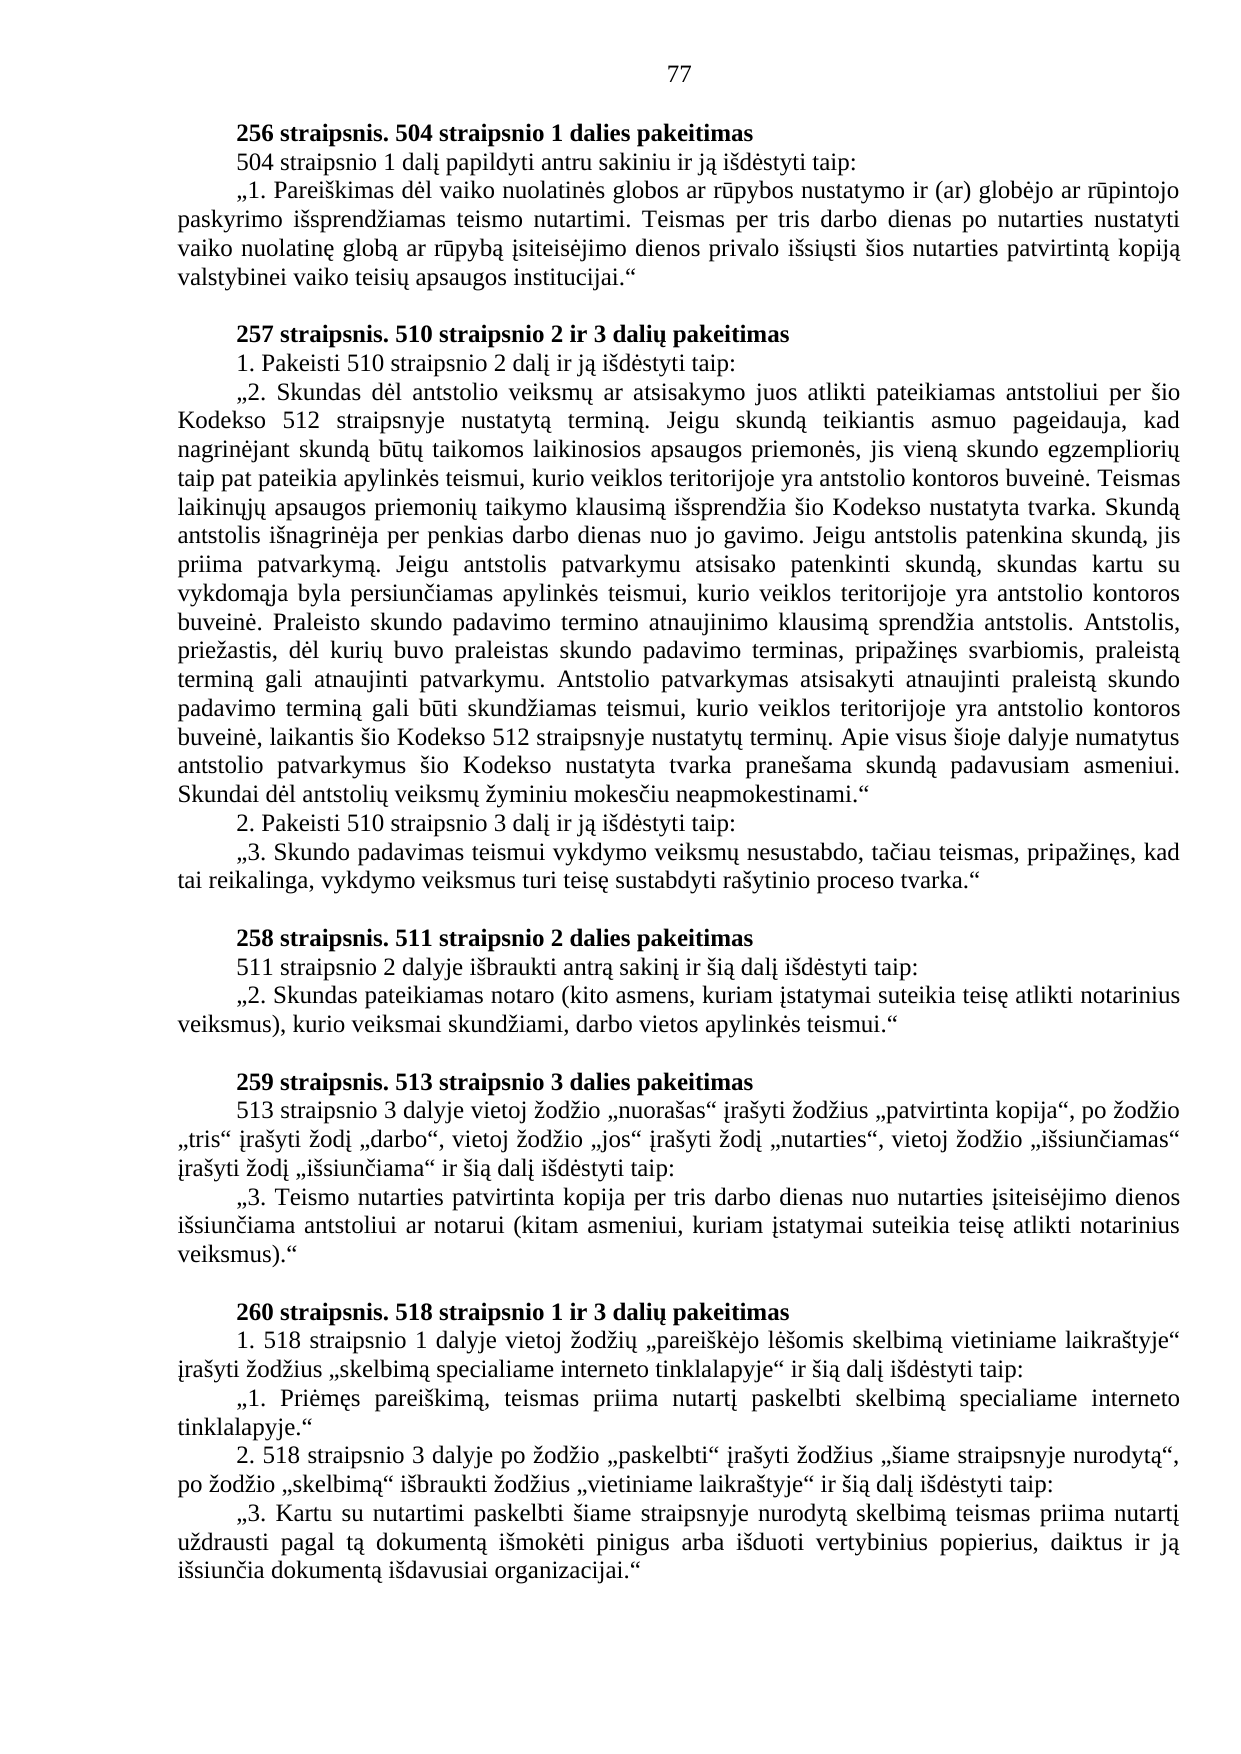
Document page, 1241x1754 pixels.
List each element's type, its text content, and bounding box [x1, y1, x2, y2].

text 1. Pakeisti 510 straipsnio 2 dalį ir ją išdėstyti taip: [177, 348, 1181, 377]
text 259 straipsnis. 513 straipsnio 3 dalies pakeitimas [177, 1067, 1181, 1096]
text „1. Priėmęs pareiškimą, teismas priima nutartį paskelbti skelbimą specialiame interneto tinklalapyje.“ [177, 1383, 1181, 1441]
text 513 straipsnio 3 dalyje vietoj žodžio „nuorašas“ įrašyti žodžius „patvirtinta kopija“, po žodžio „tris“ įrašyti žodį „darbo“, vietoj žodžio „jos“ įrašyti žodį „nutarties“, vietoj žodžio „išsiunčiamas“ įrašyti žodį „išsiunčiama“ ir šią dalį išdėstyti taip: [177, 1096, 1181, 1182]
text 260 straipsnis. 518 straipsnio 1 ir 3 dalių pakeitimas [177, 1297, 1181, 1326]
text 256 straipsnis. 504 straipsnio 1 dalies pakeitimas [177, 118, 1181, 147]
text 1. 518 straipsnio 1 dalyje vietoj žodžių „pareiškėjo lėšomis skelbimą vietiniame laikraštyje“ įrašyti žodžius „skelbimą specialiame interneto tinklalapyje“ ir šią dalį išdėstyti taip: [177, 1326, 1181, 1383]
text 2. Pakeisti 510 straipsnio 3 dalį ir ją išdėstyti taip: [177, 808, 1181, 837]
text 258 straipsnis. 511 straipsnio 2 dalies pakeitimas [177, 923, 1181, 952]
text 2. 518 straipsnio 3 dalyje po žodžio „paskelbti“ įrašyti žodžius „šiame straipsnyje nurodytą“, po žodžio „skelbimą“ išbraukti žodžius „vietiniame laikraštyje“ ir šią dalį išdėstyti taip: [177, 1441, 1181, 1498]
text „3. Skundo padavimas teismui vykdymo veiksmų nesustabdo, tačiau teismas, pripažinęs, kad tai reikalinga, vykdymo veiksmus turi teisę sustabdyti rašytinio proceso tvarka.“ [177, 837, 1181, 894]
text „2. Skundas dėl antstolio veiksmų ar atsisakymo juos atlikti pateikiamas antstoliui per šio Kodekso 512 straipsnyje nustatytą terminą. Jeigu skundą teikiantis asmuo pageidauja, kad nagrinėjant skundą būtų taikomos laikinosios apsaugos priemonės, jis vieną skundo egzempliorių taip pat pateikia apylinkės teismui, kurio veiklos teritorijoje yra antstolio kontoros buveinė. Teismas laikinųjų apsaugos priemonių taikymo klausimą išsprendžia šio Kodekso nustatyta tvarka. Skundą antstolis išnagrinėja per penkias darbo dienas nuo jo gavimo. Jeigu antstolis patenkina skundą, jis priima patvarkymą. Jeigu antstolis patvarkymu atsisako patenkinti skundą, skundas kartu su vykdomąja byla persiunčiamas apylinkės teismui, kurio veiklos teritorijoje yra antstolio kontoros buveinė. Praleisto skundo padavimo termino atnaujinimo klausimą sprendžia antstolis. Antstolis, priežastis, dėl kurių buvo praleistas skundo padavimo terminas, pripažinęs svarbiomis, praleistą terminą gali atnaujinti patvarkymu. Antstolio patvarkymas atsisakyti atnaujinti praleistą skundo padavimo terminą gali būti skundžiamas teismui, kurio veiklos teritorijoje yra antstolio kontoros buveinė, laikantis šio Kodekso 512 straipsnyje nustatytų terminų. Apie visus šioje dalyje numatytus antstolio patvarkymus šio Kodekso nustatyta tvarka pranešama skundą padavusiam asmeniui. Skundai dėl antstolių veiksmų žyminiu mokesčiu neapmokestinami.“ [177, 377, 1181, 808]
text „3. Teismo nutarties patvirtinta kopija per tris darbo dienas nuo nutarties įsiteisėjimo dienos išsiunčiama antstoliui ar notarui (kitam asmeniui, kuriam įstatymai suteikia teisę atlikti notarinius veiksmus).“ [177, 1182, 1181, 1268]
text 511 straipsnio 2 dalyje išbraukti antrą sakinį ir šią dalį išdėstyti taip: [177, 952, 1181, 981]
text „3. Kartu su nutartimi paskelbti šiame straipsnyje nurodytą skelbimą teismas priima nutartį uždrausti pagal tą dokumentą išmokėti pinigus arba išduoti vertybinius popierius, daiktus ir ją išsiunčia dokumentą išdavusiai organizacijai.“ [177, 1498, 1181, 1584]
text 257 straipsnis. 510 straipsnio 2 ir 3 dalių pakeitimas [177, 319, 1181, 348]
text „2. Skundas pateikiamas notaro (kito asmens, kuriam įstatymai suteikia teisę atlikti notarinius veiksmus), kurio veiksmai skundžiami, darbo vietos apylinkės teismui.“ [177, 981, 1181, 1038]
text 504 straipsnio 1 dalį papildyti antru sakiniu ir ją išdėstyti taip: [177, 147, 1181, 176]
text „1. Pareiškimas dėl vaiko nuolatinės globos ar rūpybos nustatymo ir (ar) globėjo ar rūpintojo paskyrimo išsprendžiamas teismo nutartimi. Teismas per tris darbo dienas po nutarties nustatyti vaiko nuolatinę globą ar rūpybą įsiteisėjimo dienos privalo išsiųsti šios nutarties patvirtintą kopiją valstybinei vaiko teisių apsaugos institucijai.“ [177, 176, 1181, 291]
